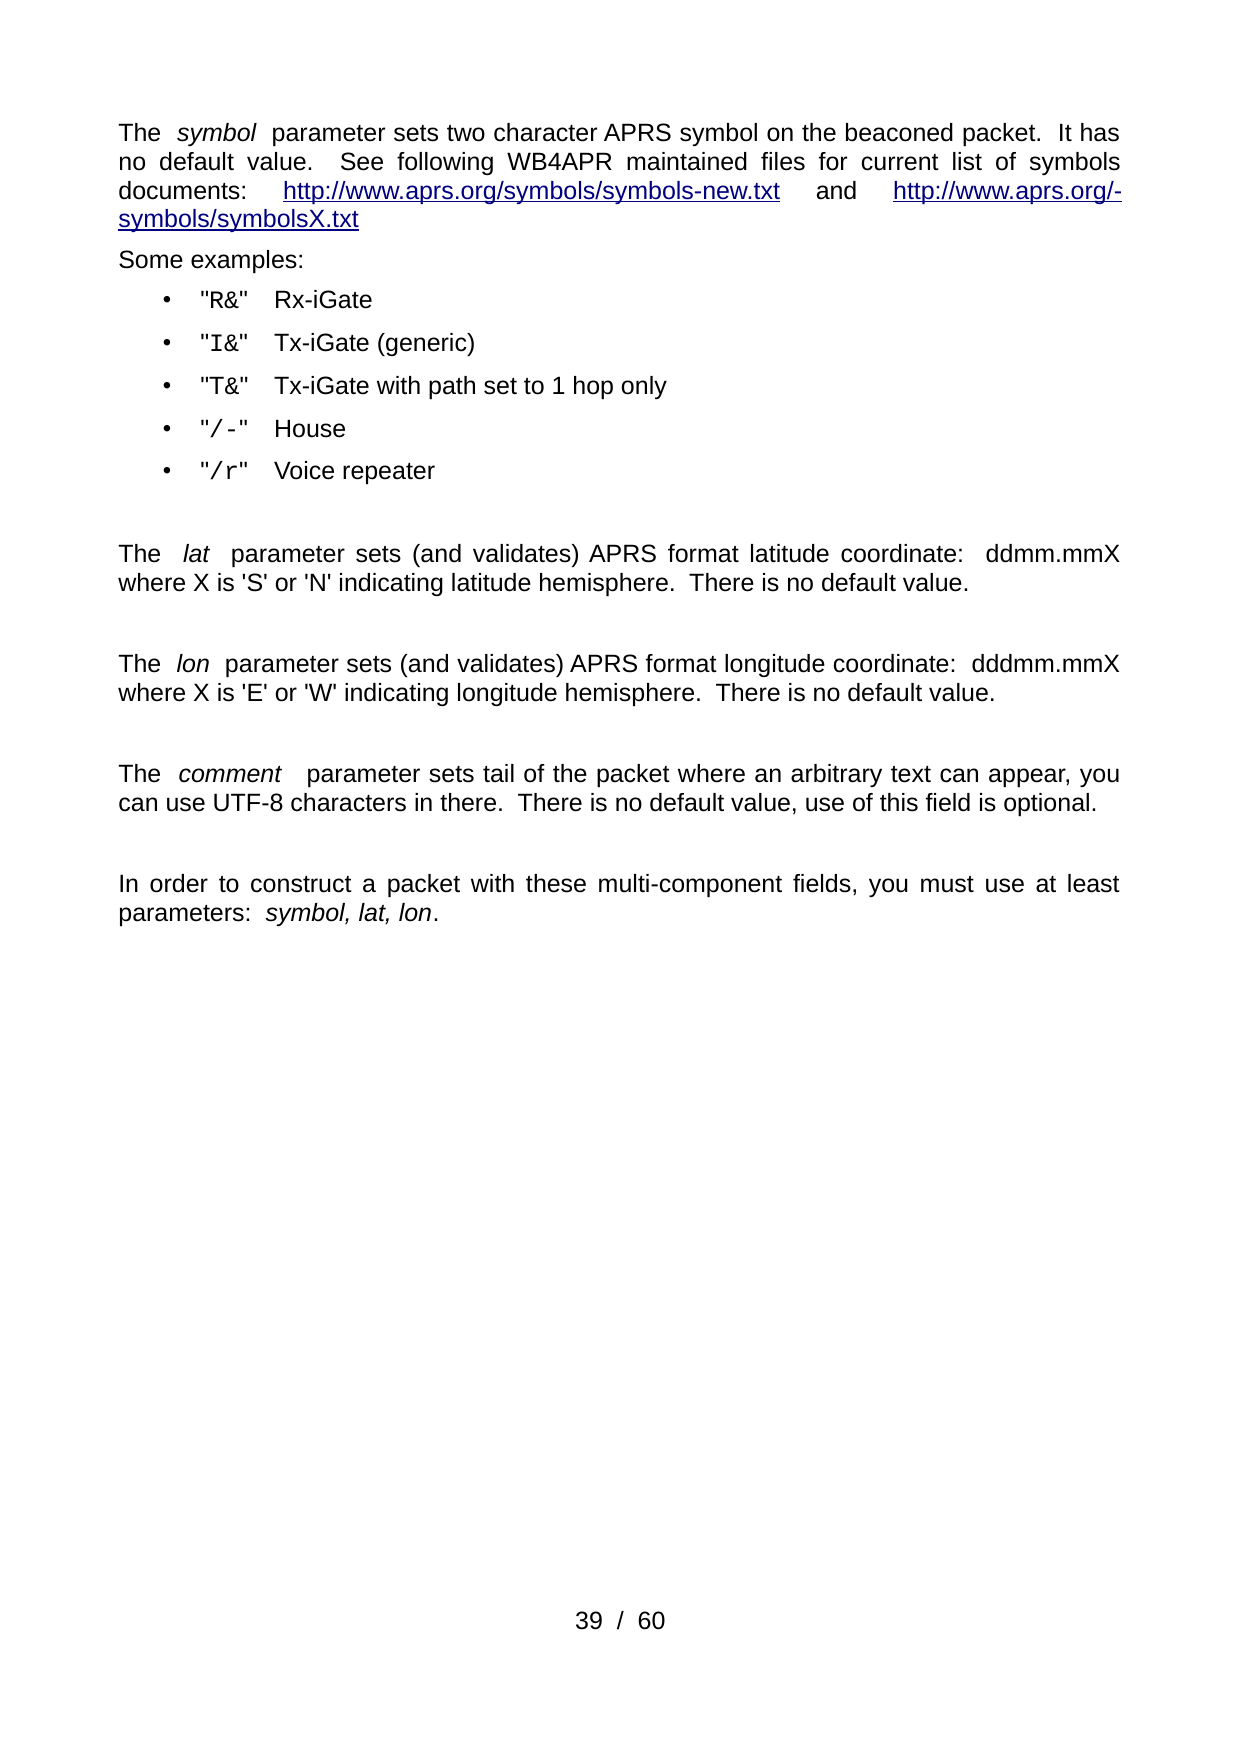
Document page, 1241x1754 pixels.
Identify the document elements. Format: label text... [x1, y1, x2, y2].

text The comment parameter sets tail of the packet where an arbitrary text can appear, you can use UTF-8 characters in there. There is no default value, use of this field is optional. [118, 759, 1122, 817]
text In order to construct a packet with these multi-component fields, you must use at least parameters: symbol, lat, lon. [118, 869, 1122, 926]
text Some examples: [118, 245, 1122, 274]
list "/-" House [163, 413, 1122, 444]
list "I&" Tx-iGate (generic) [163, 328, 1122, 359]
list "T&" Tx-iGate with path set to 1 hop only [163, 371, 1122, 402]
text The lat parameter sets (and validates) APRS format latitude coordinate: ddmm.mmX where X is 'S' or 'N' indicating latitude hemisphere. There is no default value. [118, 539, 1122, 597]
text The lon parameter sets (and validates) APRS format longitude coordinate: dddmm.mmX where X is 'E' or 'W' indicating longitude hemisphere. There is no default value. [118, 649, 1122, 707]
list "/r" Voice repeater [163, 456, 1122, 487]
text The symbol parameter sets two character APRS symbol on the beaconed packet. It has no default value. See following WB4APR maintained files for current list of symbols documents: http://www.aprs.org/symbols/symbols-new.txt and http://www.aprs.org/­symbols/­symbolsX.txt [118, 118, 1122, 233]
list "R&" Rx-iGate [163, 285, 1122, 316]
